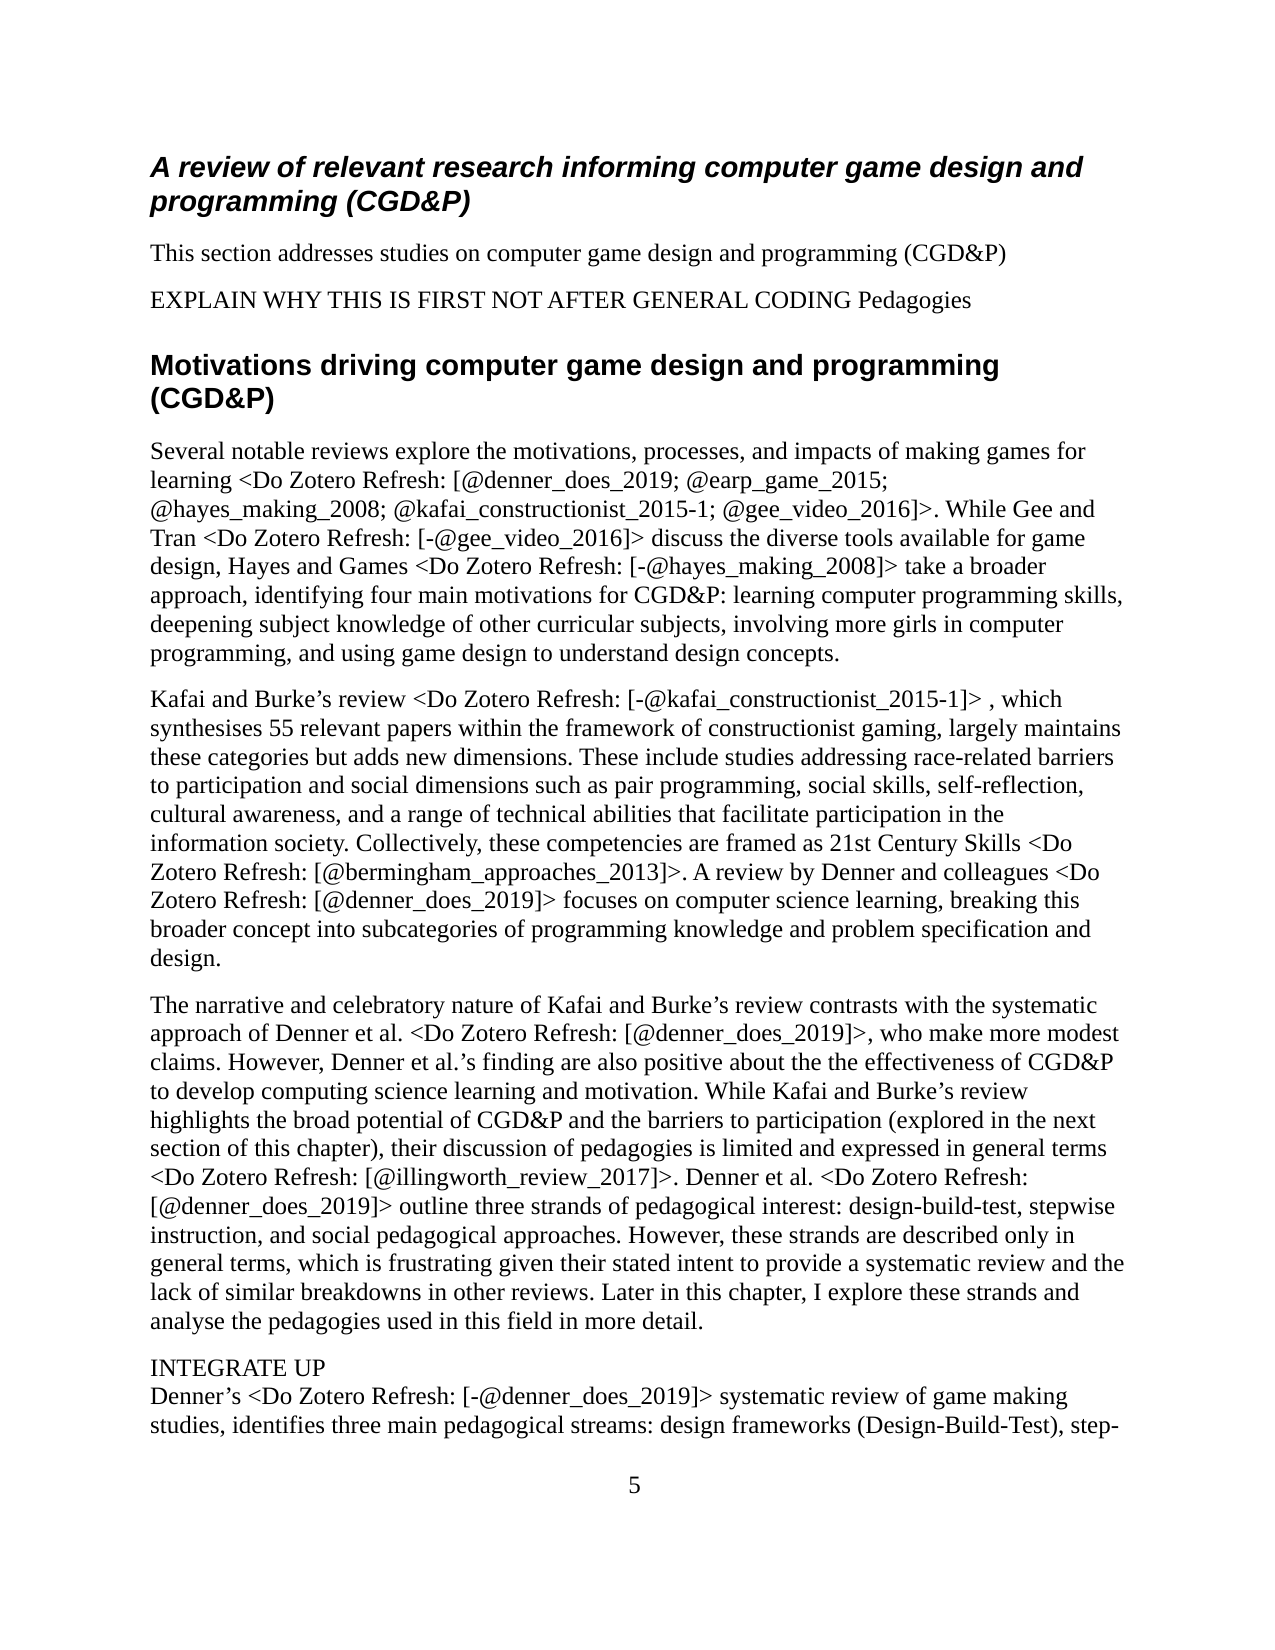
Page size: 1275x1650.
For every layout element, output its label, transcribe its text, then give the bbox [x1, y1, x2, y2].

text EXPLAIN WHY THIS IS FIRST NOT AFTER GENERAL CODING Pedagogies [150, 285, 1125, 314]
text Kafai and Burke’s review <Do Zotero Refresh: [-@kafai_constructionist_2015-1]> , which synthesises 55 relevant papers within the framework of constructionist gaming, largely maintains these categories but adds new dimensions. These include studies addressing race-related barriers to participation and social dimensions such as pair programming, social skills, self-reflection, cultural awareness, and a range of technical abilities that facilitate participation in the information society. Collectively, these competencies are framed as 21st Century Skills <Do Zotero Refresh: [@bermingham_approaches_2013]>. A review by Denner and colleagues <Do Zotero Refresh: [@denner_does_2019]> focuses on computer science learning, breaking this broader concept into subcategories of programming knowledge and problem specification and design. [150, 684, 1125, 972]
text Several notable reviews explore the motivations, processes, and impacts of making games for learning <Do Zotero Refresh: [@denner_does_2019; @earp_game_2015; @hayes_making_2008; @kafai_constructionist_2015-1; @gee_video_2016]>. While Gee and Tran <Do Zotero Refresh: [-@gee_video_2016]> discuss the diverse tools available for game design, Hayes and Games <Do Zotero Refresh: [-@hayes_making_2008]> take a broader approach, identifying four main motivations for CGD&P: learning computer programming skills, deepening subject knowledge of other curricular subjects, involving more girls in computer programming, and using game design to understand design concepts. [150, 436, 1125, 666]
subtitle A review of relevant research informing computer game design and programming (CGD&P) [150, 150, 1125, 217]
text INTEGRATE UP Denner’s <Do Zotero Refresh: [-@denner_does_2019]> systematic review of game making studies, identifies three main pedagogical streams: design frameworks (Design-Build-Test), step- [150, 1353, 1125, 1439]
text This section addresses studies on computer game design and programming (CGD&P) [150, 238, 1125, 267]
text The narrative and celebratory nature of Kafai and Burke’s review contrasts with the systematic approach of Denner et al. <Do Zotero Refresh: [@denner_does_2019]>, who make more modest claims. However, Denner et al.’s finding are also positive about the the effectiveness of CGD&P to develop computing science learning and motivation. While Kafai and Burke’s review highlights the broad potential of CGD&P and the barriers to participation (explored in the next section of this chapter), their discussion of pedagogies is limited and expressed in general terms <Do Zotero Refresh: [@illingworth_review_2017]>. Denner et al. <Do Zotero Refresh: [@denner_does_2019]> outline three strands of pedagogical interest: design-build-test, stepwise instruction, and social pedagogical approaches. However, these strands are described only in general terms, which is frustrating given their stated intent to provide a systematic review and the lack of similar breakdowns in other reviews. Later in this chapter, I explore these strands and analyse the pedagogies used in this field in more detail. [150, 990, 1125, 1335]
subtitle Motivations driving computer game design and programming (CGD&P) [150, 348, 1125, 415]
